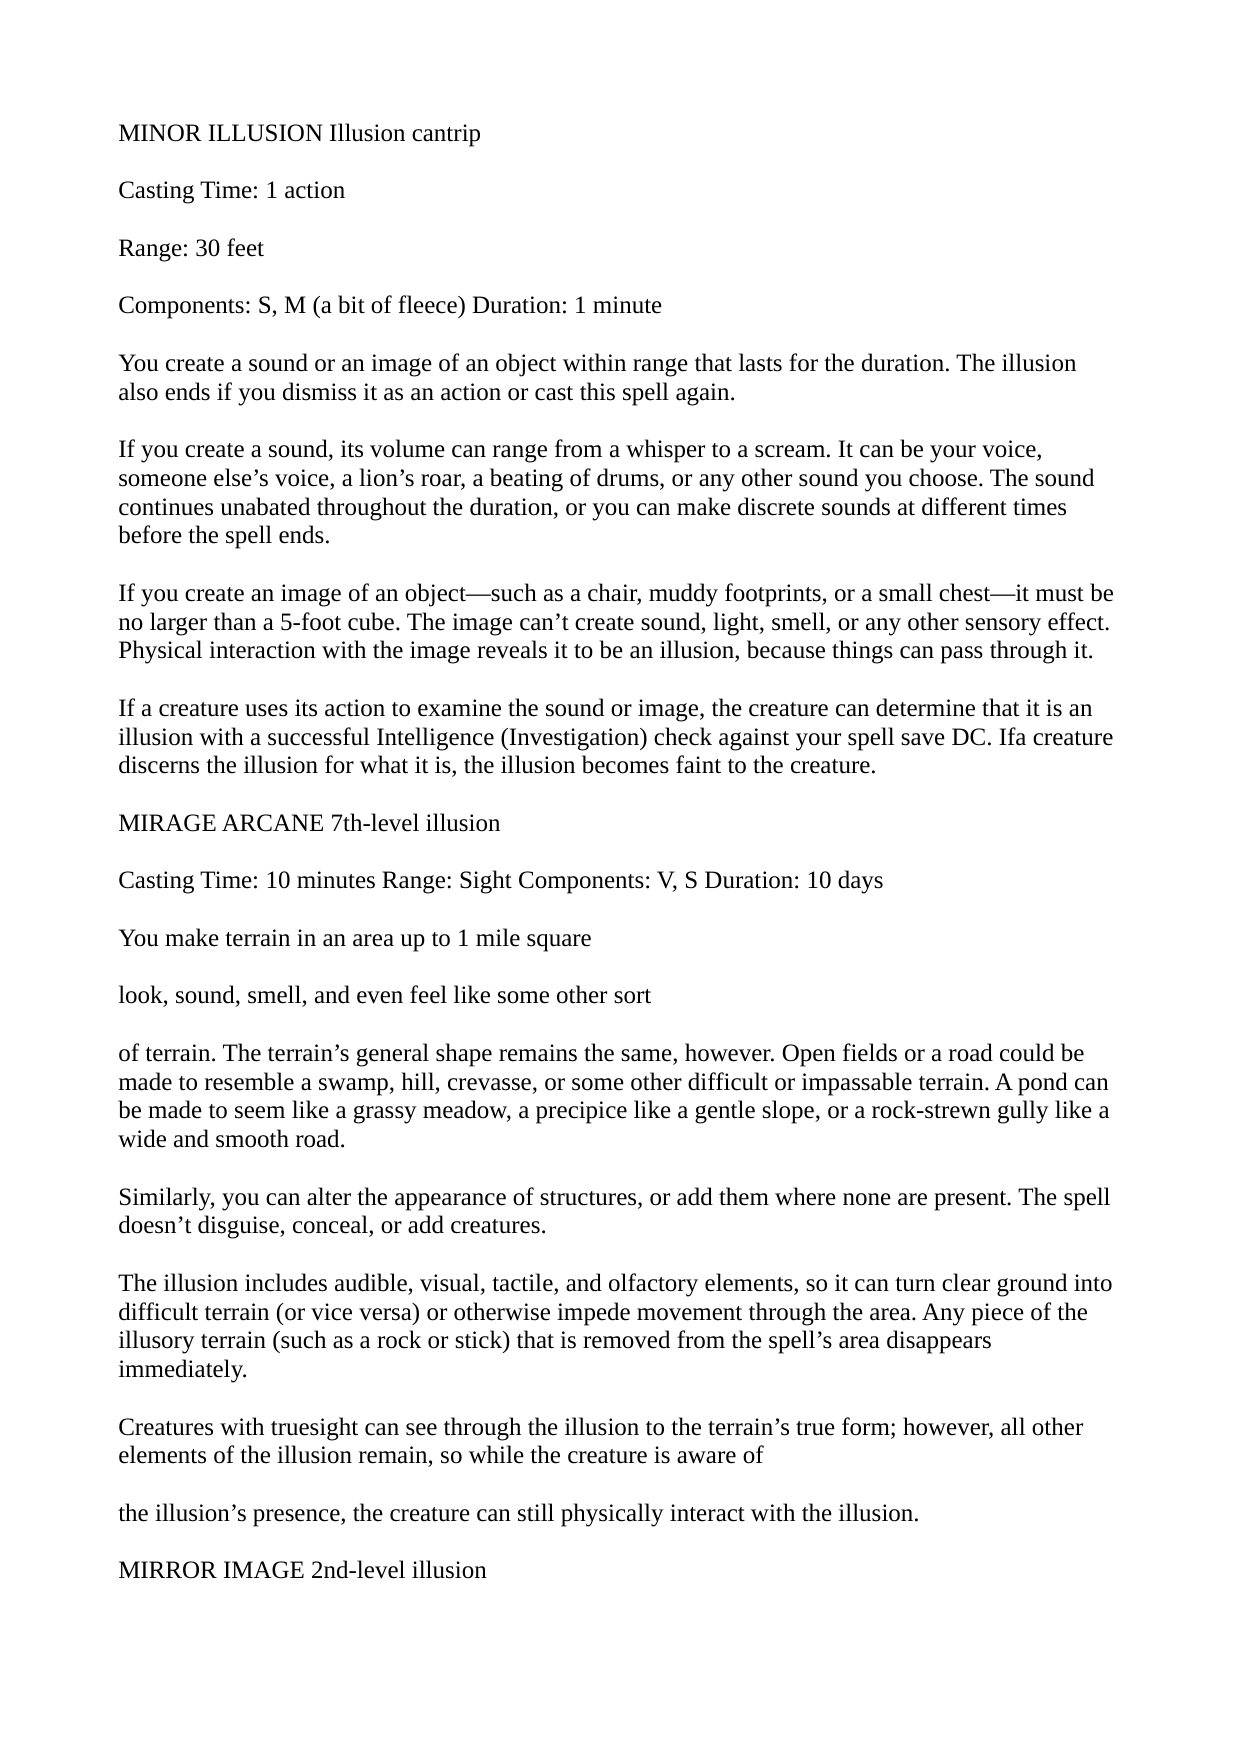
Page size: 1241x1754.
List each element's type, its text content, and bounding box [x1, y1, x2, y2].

text The illusion includes audible, visual, tactile, and olfactory elements, so it can turn clear ground into difficult terrain (or vice versa) or otherwise impede movement through the area. Any piece of the illusory terrain (such as a rock or stick) that is removed from the spell’s area disappears immediately. [118, 1268, 1122, 1383]
text You make terrain in an area up to 1 mile square [118, 923, 1122, 952]
text of terrain. The terrain’s general shape remains the same, however. Open fields or a road could be made to resemble a swamp, hill, crevasse, or some other difficult or impassable terrain. A pond can be made to seem like a grassy meadow, a precipice like a gentle slope, or a rock-strewn gully like a wide and smooth road. [118, 1038, 1122, 1153]
text Components: S, M (a bit of fleece) Duration: 1 minute [118, 291, 1122, 319]
text the illusion’s presence, the creature can still physically interact with the illusion. [118, 1498, 1122, 1527]
text MINOR ILLUSION Illusion cantrip [118, 118, 1122, 147]
text look, sound, smell, and even feel like some other sort [118, 981, 1122, 1009]
text Range: 30 feet [118, 233, 1122, 262]
text If you create an image of an object—such as a chair, muddy footprints, or a small chest—it must be no larger than a 5-foot cube. The image can’t create sound, light, smell, or any other sensory effect. Physical interaction with the image reveals it to be an illusion, because things can pass through it. [118, 578, 1122, 664]
text Creatures with truesight can see through the illusion to the terrain’s true form; however, all other elements of the illusion remain, so while the creature is aware of [118, 1412, 1122, 1469]
text MIRAGE ARCANE 7th-level illusion [118, 808, 1122, 837]
text Casting Time: 10 minutes Range: Sight Components: V, S Duration: 10 days [118, 866, 1122, 894]
text Similarly, you can alter the appearance of structures, or add them where none are present. The spell doesn’t disguise, conceal, or add creatures. [118, 1182, 1122, 1239]
text If you create a sound, its volume can range from a whisper to a scream. It can be your voice, someone else’s voice, a lion’s roar, a beating of drums, or any other sound you choose. The sound continues unabated throughout the duration, or you can make discrete sounds at different times before the spell ends. [118, 434, 1122, 549]
text MIRROR IMAGE 2nd-level illusion [118, 1556, 1122, 1584]
text You create a sound or an image of an object within range that lasts for the duration. The illusion also ends if you dismiss it as an action or cast this spell again. [118, 348, 1122, 406]
text If a creature uses its action to examine the sound or image, the creature can determine that it is an illusion with a successful Intelligence (Investigation) check against your spell save DC. Ifa creature discerns the illusion for what it is, the illusion becomes faint to the creature. [118, 693, 1122, 779]
text Casting Time: 1 action [118, 176, 1122, 204]
